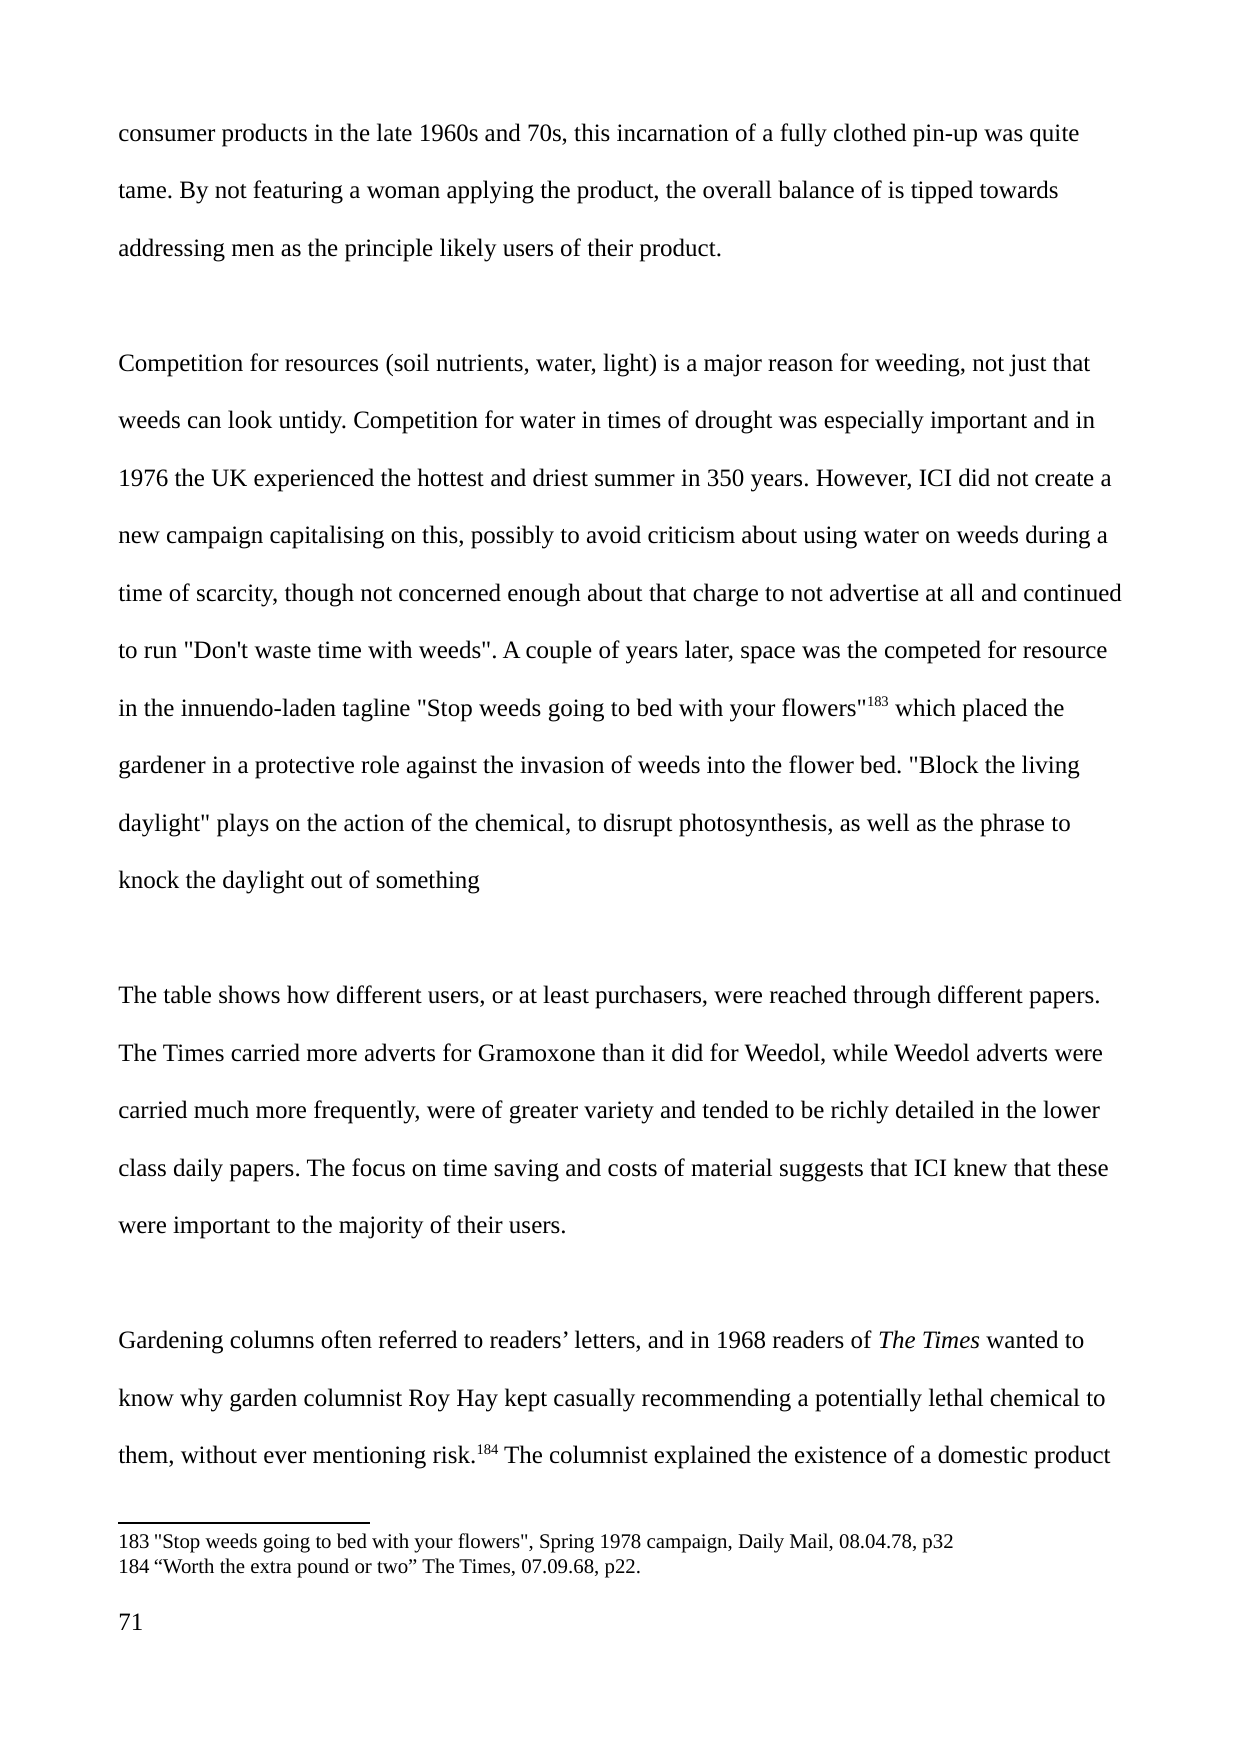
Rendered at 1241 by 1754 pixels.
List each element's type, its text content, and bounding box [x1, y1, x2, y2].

text The table shows how different users, or at least purchasers, were reached through different papers. The Times carried more adverts for Gramoxone than it did for Weedol, while Weedol adverts were carried much more frequently, were of greater variety and tended to be richly detailed in the lower class daily papers. The focus on time saving and costs of material suggests that ICI knew that these were important to the majority of their users. [118, 981, 1122, 1239]
text Gardening columns often referred to readers’ letters, and in 1968 readers of The Times wanted to know why garden columnist Roy Hay kept casually recommending a potentially lethal chemical to them, without ever mentioning risk. The columnist explained the existence of a domestic product [118, 1326, 1122, 1469]
text "Stop weeds going to bed with your flowers", Spring 1978 campaign, Daily Mail, 08.04.78, p32 [118, 1529, 1122, 1553]
text Competition for resources (soil nutrients, water, light) is a major reason for weeding, not just that weeds can look untidy. Competition for water in times of drought was especially important and in 1976 the UK experienced the hottest and driest summer in 350 years. However, ICI did not create a new campaign capitalising on this, possibly to avoid criticism about using water on weeds during a time of scarcity, though not concerned enough about that charge to not advertise at all and continued to run "Don't waste time with weeds". A couple of years later, space was the competed for resource in the innuendo-laden tagline "Stop weeds going to bed with your flowers" which placed the gardener in a protective role against the invasion of weeds into the flower bed. "Block the living daylight" plays on the action of the chemical, to disrupt photosynthesis, as well as the phrase to knock the daylight out of something [118, 348, 1122, 894]
text consumer products in the late 1960s and 70s, this incarnation of a fully clothed pin-up was quite tame. By not featuring a woman applying the product, the overall balance of is tipped towards addressing men as the principle likely users of their product. [118, 118, 1122, 262]
text “Worth the extra pound or two” The Times, 07.09.68, p22. [118, 1553, 1122, 1578]
